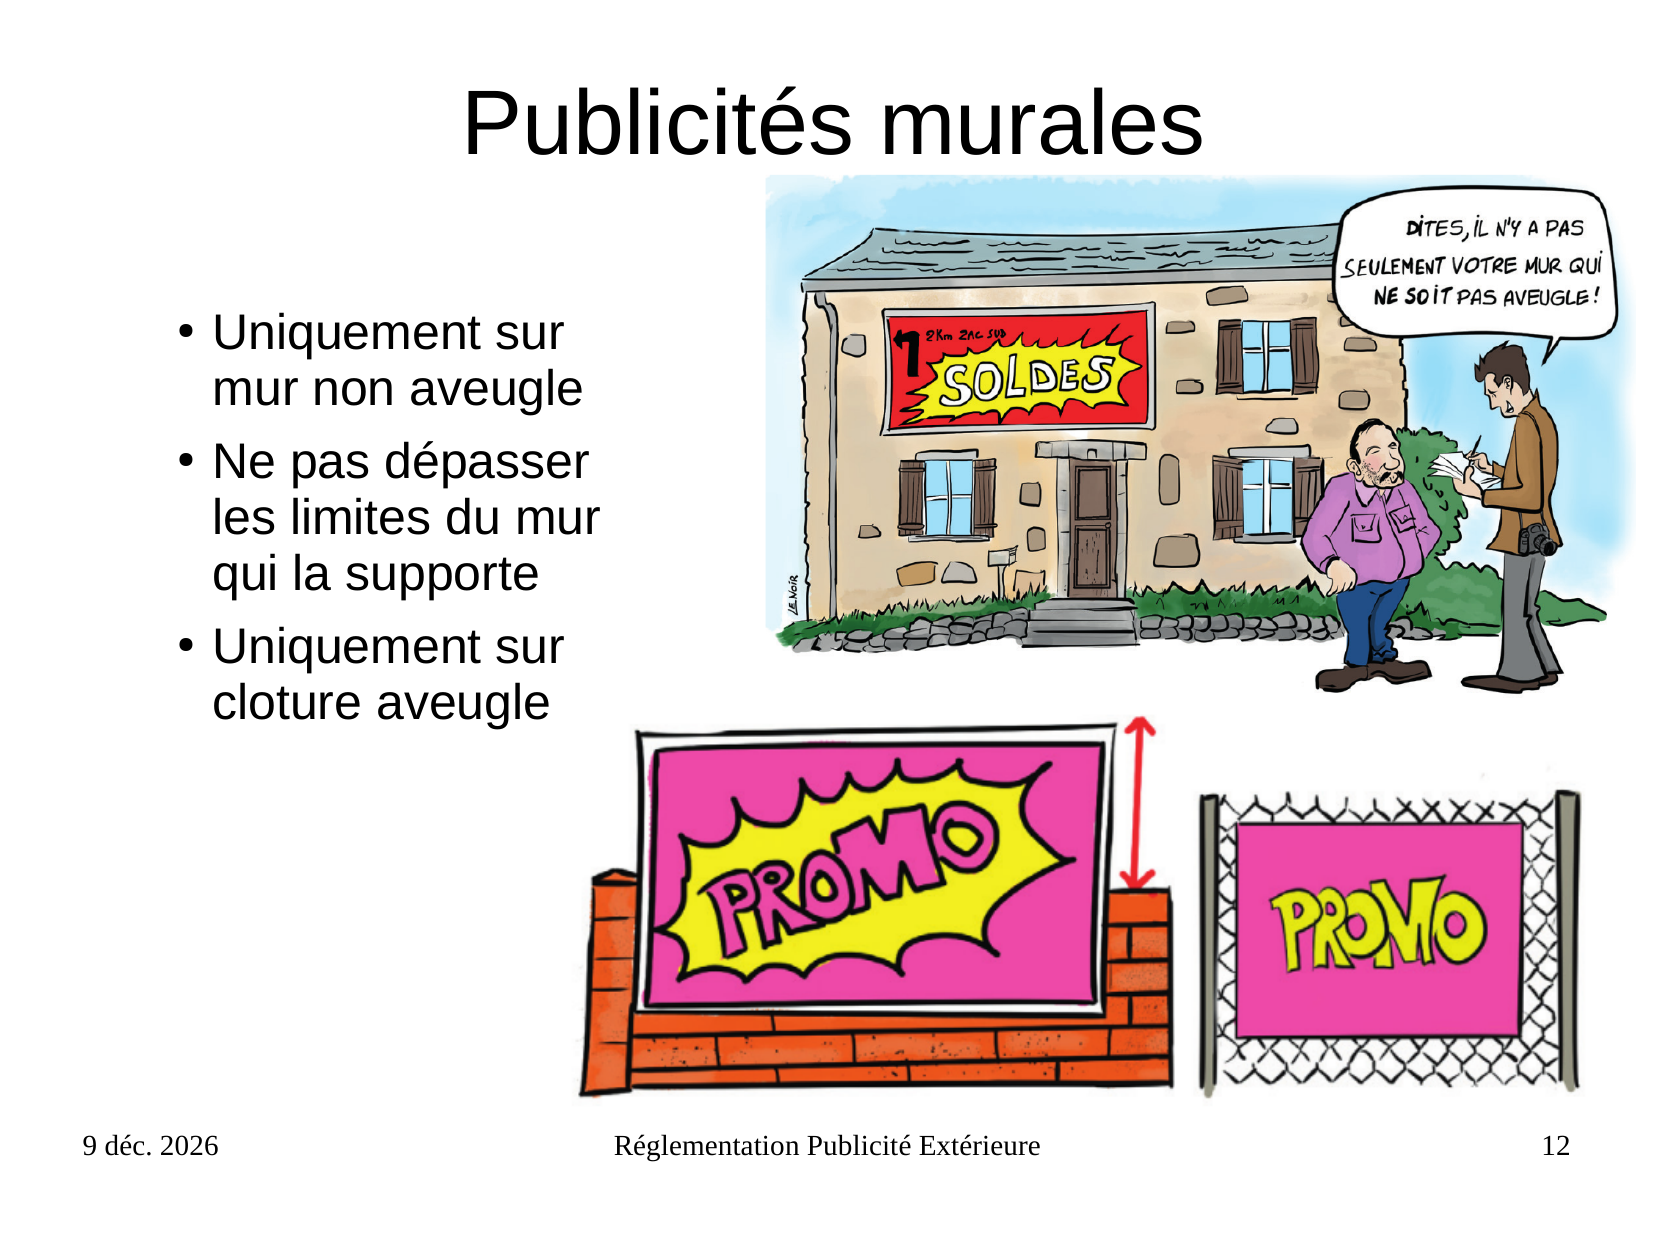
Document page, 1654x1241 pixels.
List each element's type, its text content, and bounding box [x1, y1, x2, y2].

picture [549, 173, 1636, 1126]
text_box Uniquement sur mur non aveugle Ne pas dépasser les limites du mur qui la supporte Uniquement sur cloture aveugle [30, 304, 616, 961]
title Publicités murales [90, 19, 1579, 226]
